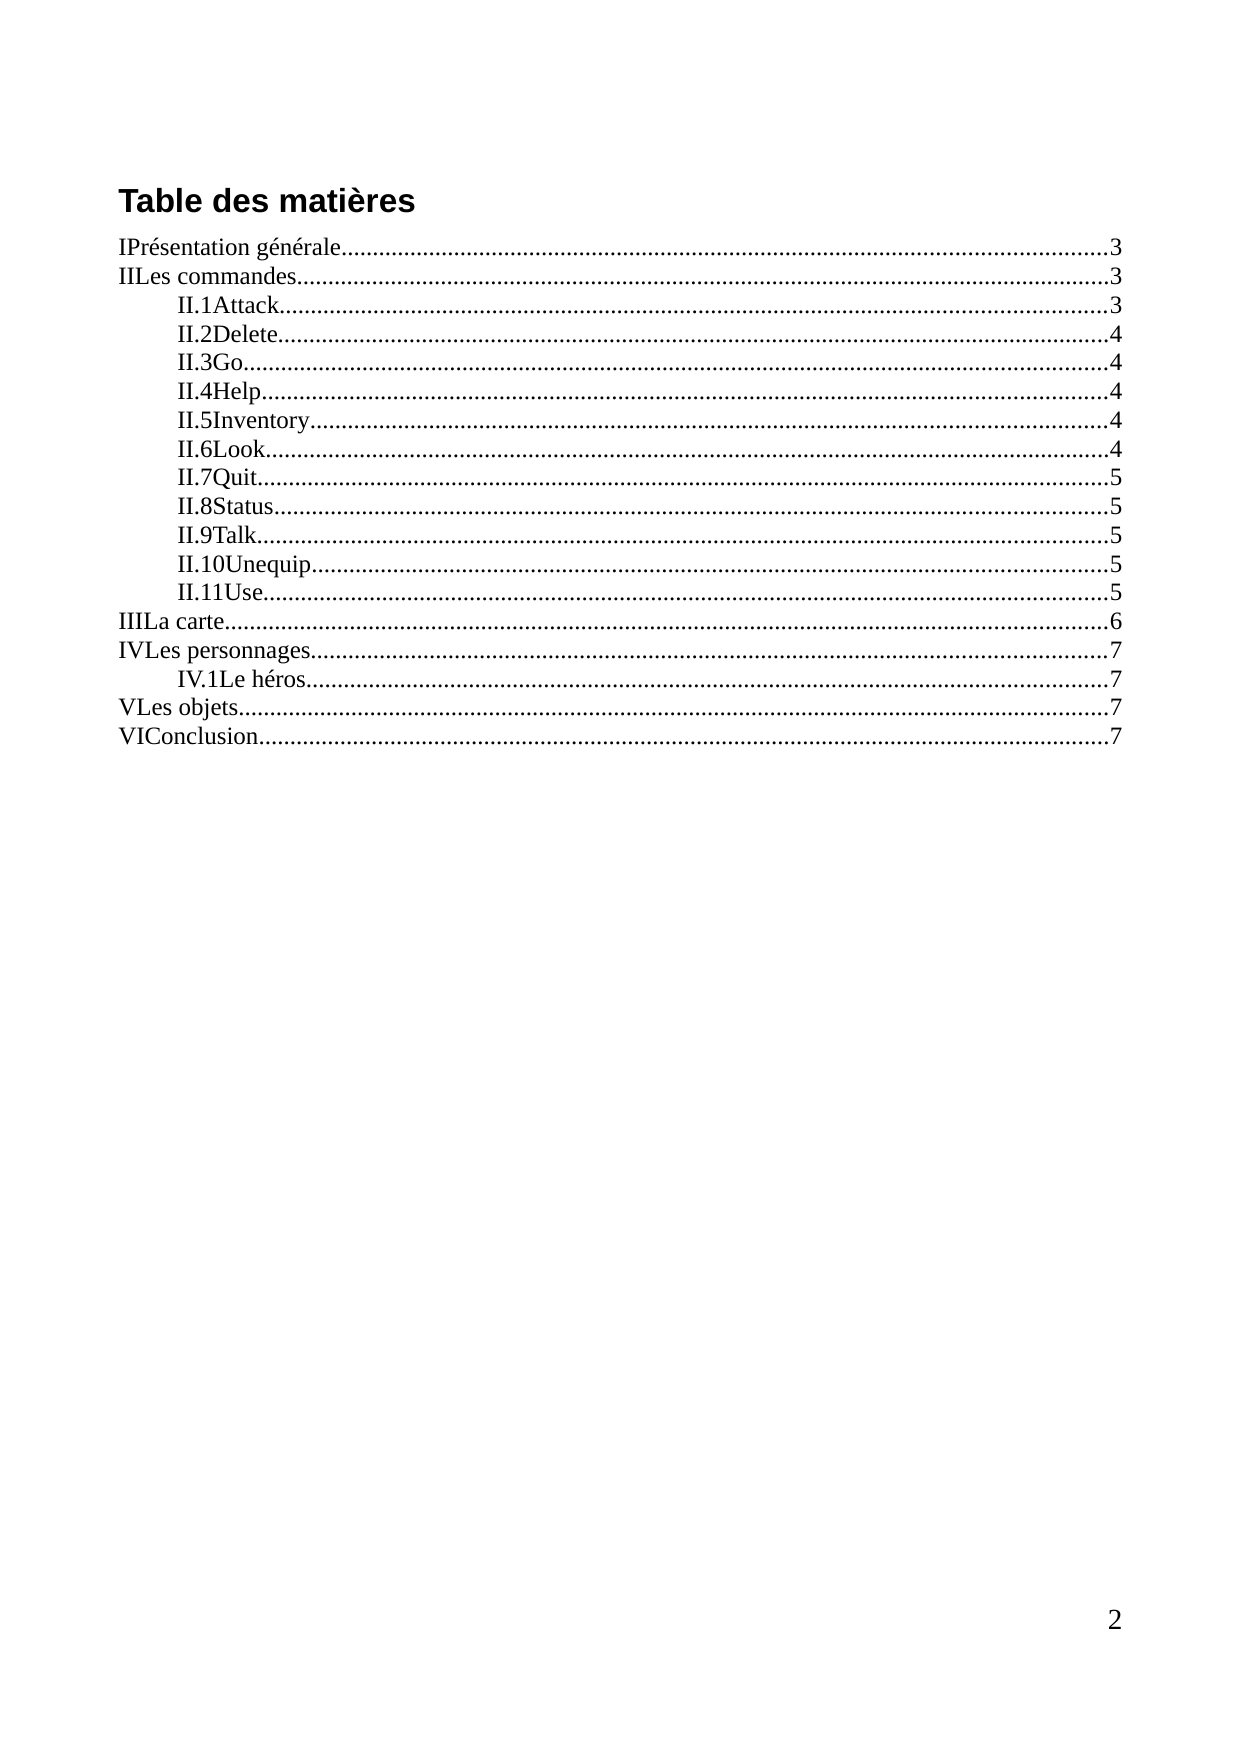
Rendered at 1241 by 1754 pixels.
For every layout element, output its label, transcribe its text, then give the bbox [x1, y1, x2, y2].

text IILes commandes 3 [118, 261, 1122, 290]
text II.10Unequip 5 [177, 549, 1122, 577]
text II.11Use 5 [177, 577, 1122, 606]
text II.9Talk 5 [177, 520, 1122, 549]
text II.6Look 4 [177, 434, 1122, 462]
subtitle Table des matières [118, 181, 1122, 220]
text II.2Delete 4 [177, 319, 1122, 347]
text IVLes personnages 7 [118, 635, 1122, 664]
text II.8Status 5 [177, 491, 1122, 520]
text II.1Attack 3 [177, 290, 1122, 319]
text IV.1Le héros 7 [177, 664, 1122, 692]
text VIConclusion 7 [118, 721, 1122, 750]
text II.3Go 4 [177, 347, 1122, 376]
text IIILa carte 6 [118, 606, 1122, 635]
text II.4Help 4 [177, 376, 1122, 405]
text IPrésentation générale 3 [118, 232, 1122, 261]
text II.5Inventory 4 [177, 405, 1122, 434]
text VLes objets 7 [118, 692, 1122, 721]
text II.7Quit 5 [177, 462, 1122, 491]
